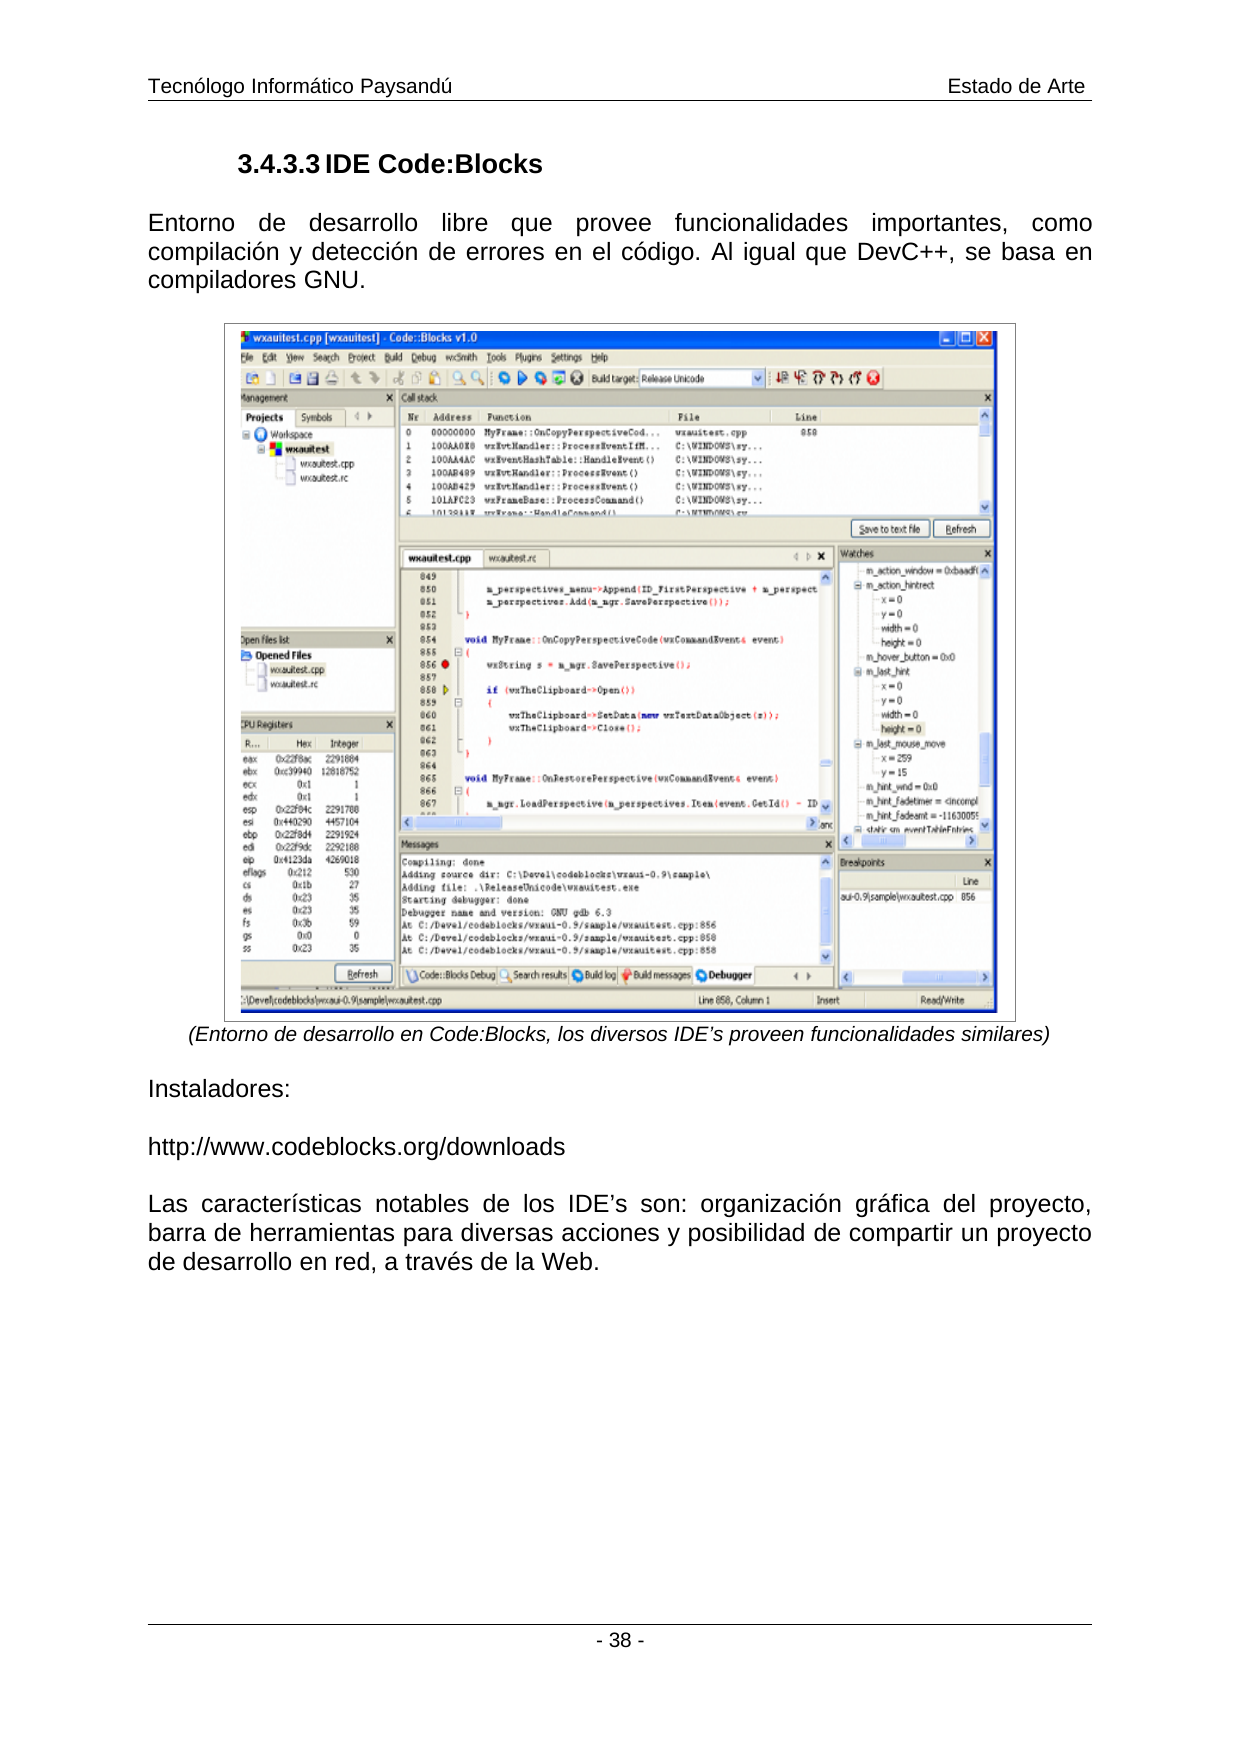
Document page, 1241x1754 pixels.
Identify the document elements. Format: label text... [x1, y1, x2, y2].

text Instaladores: [148, 1074, 1092, 1103]
picture [240, 331, 1000, 1013]
text (Entorno de desarrollo en Code:Blocks, los diversos IDE’s proveen funcionalidades similares) [148, 1022, 1092, 1046]
text http://www.codeblocks.org/downloads [148, 1132, 1092, 1161]
text Entorno de desarrollo libre que provee funcionalidades importantes, como compilación y detección de errores en el código. Al igual que DevC++, se basa en compiladores GNU. [148, 208, 1092, 294]
text Las características notables de los IDE’s son: organización gráfica del proyecto, barra de herramientas para diversas acciones y posibilidad de compartir un proyecto de desarrollo en red, a través de la Web. [148, 1189, 1092, 1276]
subtitle IDE Code:Blocks [237, 148, 1092, 179]
